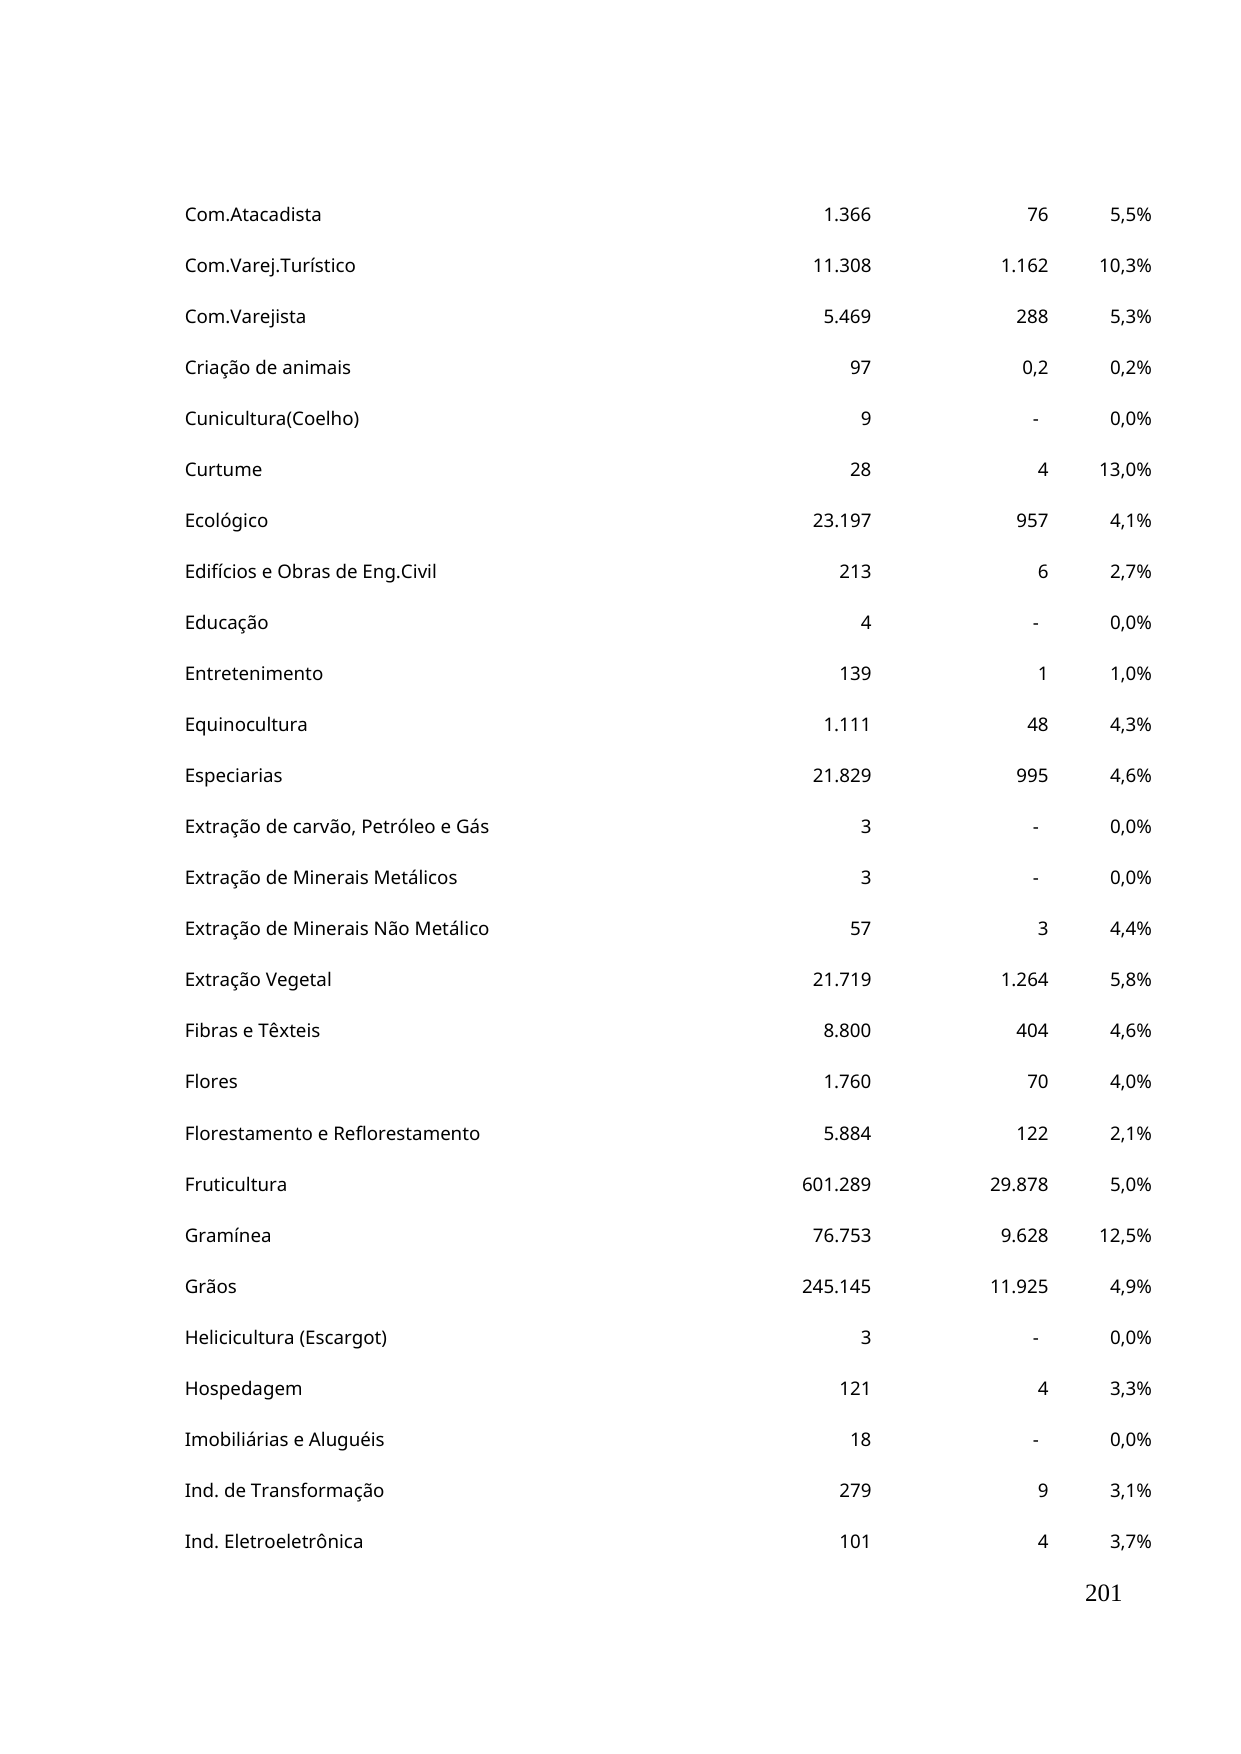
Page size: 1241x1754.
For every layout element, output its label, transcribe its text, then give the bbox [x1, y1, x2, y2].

table_cell 1.264 [883, 941, 1061, 992]
table_cell 2,1% [1061, 1094, 1159, 1145]
table_cell 5,8% [1061, 941, 1159, 992]
table_cell Extração de Minerais Não Metálico [177, 890, 738, 941]
table_cell 3 [738, 1299, 883, 1349]
table_cell 8.800 [738, 992, 883, 1043]
table_cell 0,0% [1061, 1401, 1159, 1452]
table_cell - [883, 839, 1061, 890]
table_cell Com.Atacadista [177, 176, 738, 227]
table_cell 4,4% [1061, 890, 1159, 941]
table_cell Especiarias [177, 737, 738, 788]
table_cell 1.162 [883, 227, 1061, 278]
table_cell Ecológico [177, 482, 738, 533]
table_cell - [883, 380, 1061, 431]
table_cell Grãos [177, 1248, 738, 1298]
table_cell 4,3% [1061, 686, 1159, 737]
table_cell 29.878 [883, 1145, 1061, 1196]
table_cell 995 [883, 737, 1061, 788]
table_cell 1.111 [738, 686, 883, 737]
table_cell 1.760 [738, 1043, 883, 1094]
table_cell Com.Varej.Turístico [177, 227, 738, 278]
table_cell 5.884 [738, 1094, 883, 1145]
table_cell 76.753 [738, 1196, 883, 1247]
table_cell 1 [883, 635, 1061, 686]
table_cell 4,0% [1061, 1043, 1159, 1094]
table_cell 1,0% [1061, 635, 1159, 686]
table_cell Entretenimento [177, 635, 738, 686]
table_cell 28 [738, 431, 883, 482]
table_cell 5,5% [1061, 176, 1159, 227]
table_cell Extração de Minerais Metálicos [177, 839, 738, 890]
table_cell 139 [738, 635, 883, 686]
table_cell 4 [738, 584, 883, 635]
table_cell Edifícios e Obras de Eng.Civil [177, 533, 738, 584]
table_cell 6 [883, 533, 1061, 584]
table_cell 404 [883, 992, 1061, 1043]
table_cell 5.469 [738, 278, 883, 329]
table_cell Ind. Eletroeletrônica [177, 1503, 738, 1554]
table_cell 12,5% [1061, 1196, 1159, 1247]
table_cell 5,0% [1061, 1145, 1159, 1196]
table_cell 9.628 [883, 1196, 1061, 1247]
table_cell Gramínea [177, 1196, 738, 1247]
table_cell Fruticultura [177, 1145, 738, 1196]
table_cell 1.366 [738, 176, 883, 227]
table_cell - [883, 1299, 1061, 1349]
table_cell Florestamento e Reflorestamento [177, 1094, 738, 1145]
table_cell 0,0% [1061, 584, 1159, 635]
table_cell 21.719 [738, 941, 883, 992]
table_cell 0,0% [1061, 1299, 1159, 1349]
table_cell Educação [177, 584, 738, 635]
table_cell 97 [738, 329, 883, 380]
table_cell 101 [738, 1503, 883, 1554]
table_cell 245.145 [738, 1248, 883, 1298]
table_cell Ind. de Transformação [177, 1452, 738, 1503]
table_cell 4 [883, 1503, 1061, 1554]
table_cell Flores [177, 1043, 738, 1094]
table_cell - [883, 788, 1061, 839]
table_cell Fibras e Têxteis [177, 992, 738, 1043]
table_cell 70 [883, 1043, 1061, 1094]
table_cell 23.197 [738, 482, 883, 533]
table_cell 288 [883, 278, 1061, 329]
table_cell Cunicultura(Coelho) [177, 380, 738, 431]
table_cell 213 [738, 533, 883, 584]
table_cell 10,3% [1061, 227, 1159, 278]
table_cell 9 [738, 380, 883, 431]
table_cell 3,7% [1061, 1503, 1159, 1554]
table_cell Extração Vegetal [177, 941, 738, 992]
table_cell 0,0% [1061, 839, 1159, 890]
table_cell 48 [883, 686, 1061, 737]
table_cell 121 [738, 1350, 883, 1401]
table_cell 4,1% [1061, 482, 1159, 533]
table_cell 2,7% [1061, 533, 1159, 584]
table_cell Helicicultura (Escargot) [177, 1299, 738, 1349]
table_cell 4,9% [1061, 1248, 1159, 1298]
table_cell 57 [738, 890, 883, 941]
table_cell 0,2 [883, 329, 1061, 380]
table_cell Hospedagem [177, 1350, 738, 1401]
table_cell 3 [738, 788, 883, 839]
table_cell 0,0% [1061, 380, 1159, 431]
table_cell Equinocultura [177, 686, 738, 737]
table_cell 957 [883, 482, 1061, 533]
table_cell 4,6% [1061, 992, 1159, 1043]
table_cell Imobiliárias e Aluguéis [177, 1401, 738, 1452]
table_cell 18 [738, 1401, 883, 1452]
table_cell 3,3% [1061, 1350, 1159, 1401]
table_cell 11.925 [883, 1248, 1061, 1298]
table_cell 0,0% [1061, 788, 1159, 839]
table_cell 122 [883, 1094, 1061, 1145]
table_cell Com.Varejista [177, 278, 738, 329]
table_cell Curtume [177, 431, 738, 482]
table_cell Criação de animais [177, 329, 738, 380]
table_cell 0,2% [1061, 329, 1159, 380]
table_cell 11.308 [738, 227, 883, 278]
table_cell 9 [883, 1452, 1061, 1503]
table_cell 3 [738, 839, 883, 890]
table_cell 5,3% [1061, 278, 1159, 329]
table_cell 601.289 [738, 1145, 883, 1196]
table_cell 4,6% [1061, 737, 1159, 788]
table_cell 76 [883, 176, 1061, 227]
table_cell 21.829 [738, 737, 883, 788]
table_cell 4 [883, 1350, 1061, 1401]
table_cell 3,1% [1061, 1452, 1159, 1503]
table_cell - [883, 584, 1061, 635]
table_cell 279 [738, 1452, 883, 1503]
table_cell - [883, 1401, 1061, 1452]
table_cell 4 [883, 431, 1061, 482]
table_cell Extração de carvão, Petróleo e Gás [177, 788, 738, 839]
table_cell 3 [883, 890, 1061, 941]
table_cell 13,0% [1061, 431, 1159, 482]
